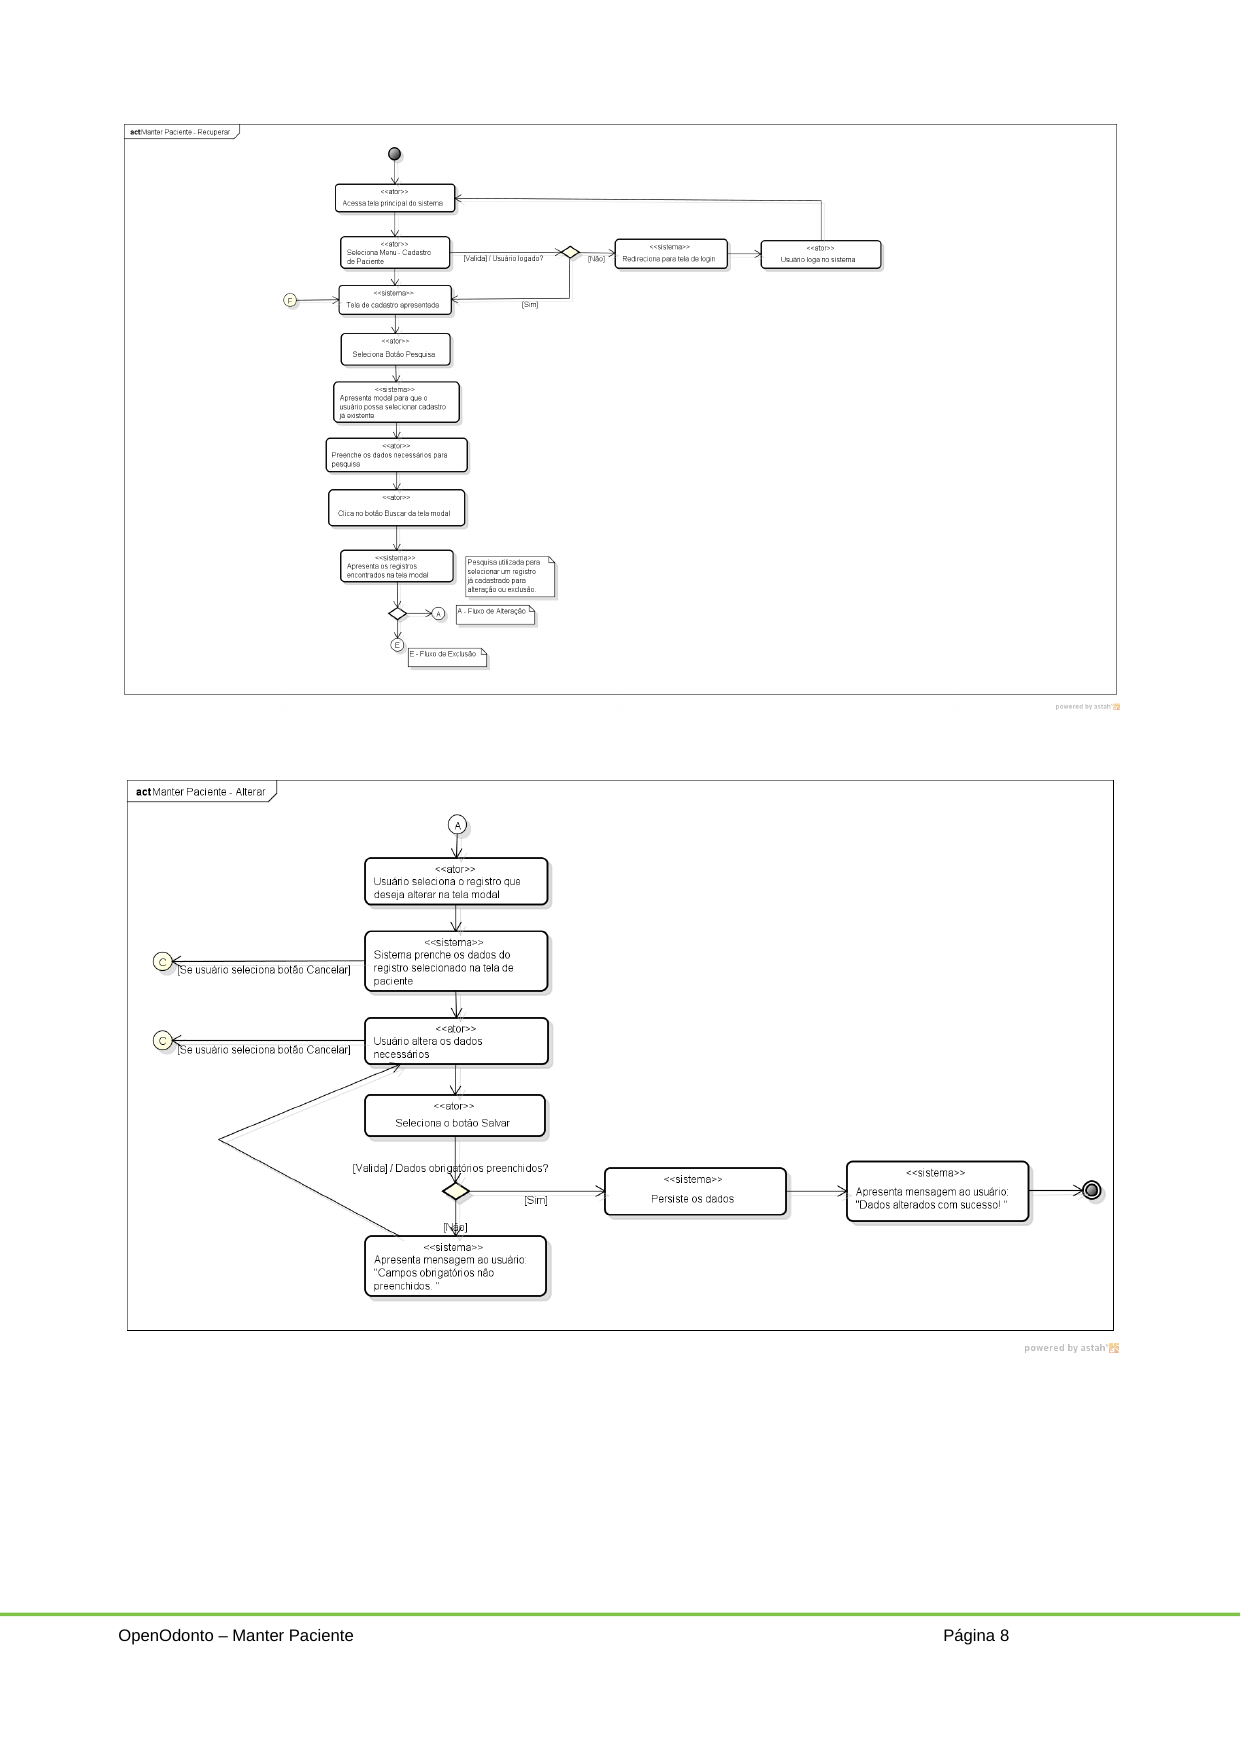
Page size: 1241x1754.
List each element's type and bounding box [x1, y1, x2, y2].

picture [118, 118, 1122, 712]
picture [118, 771, 1122, 1356]
